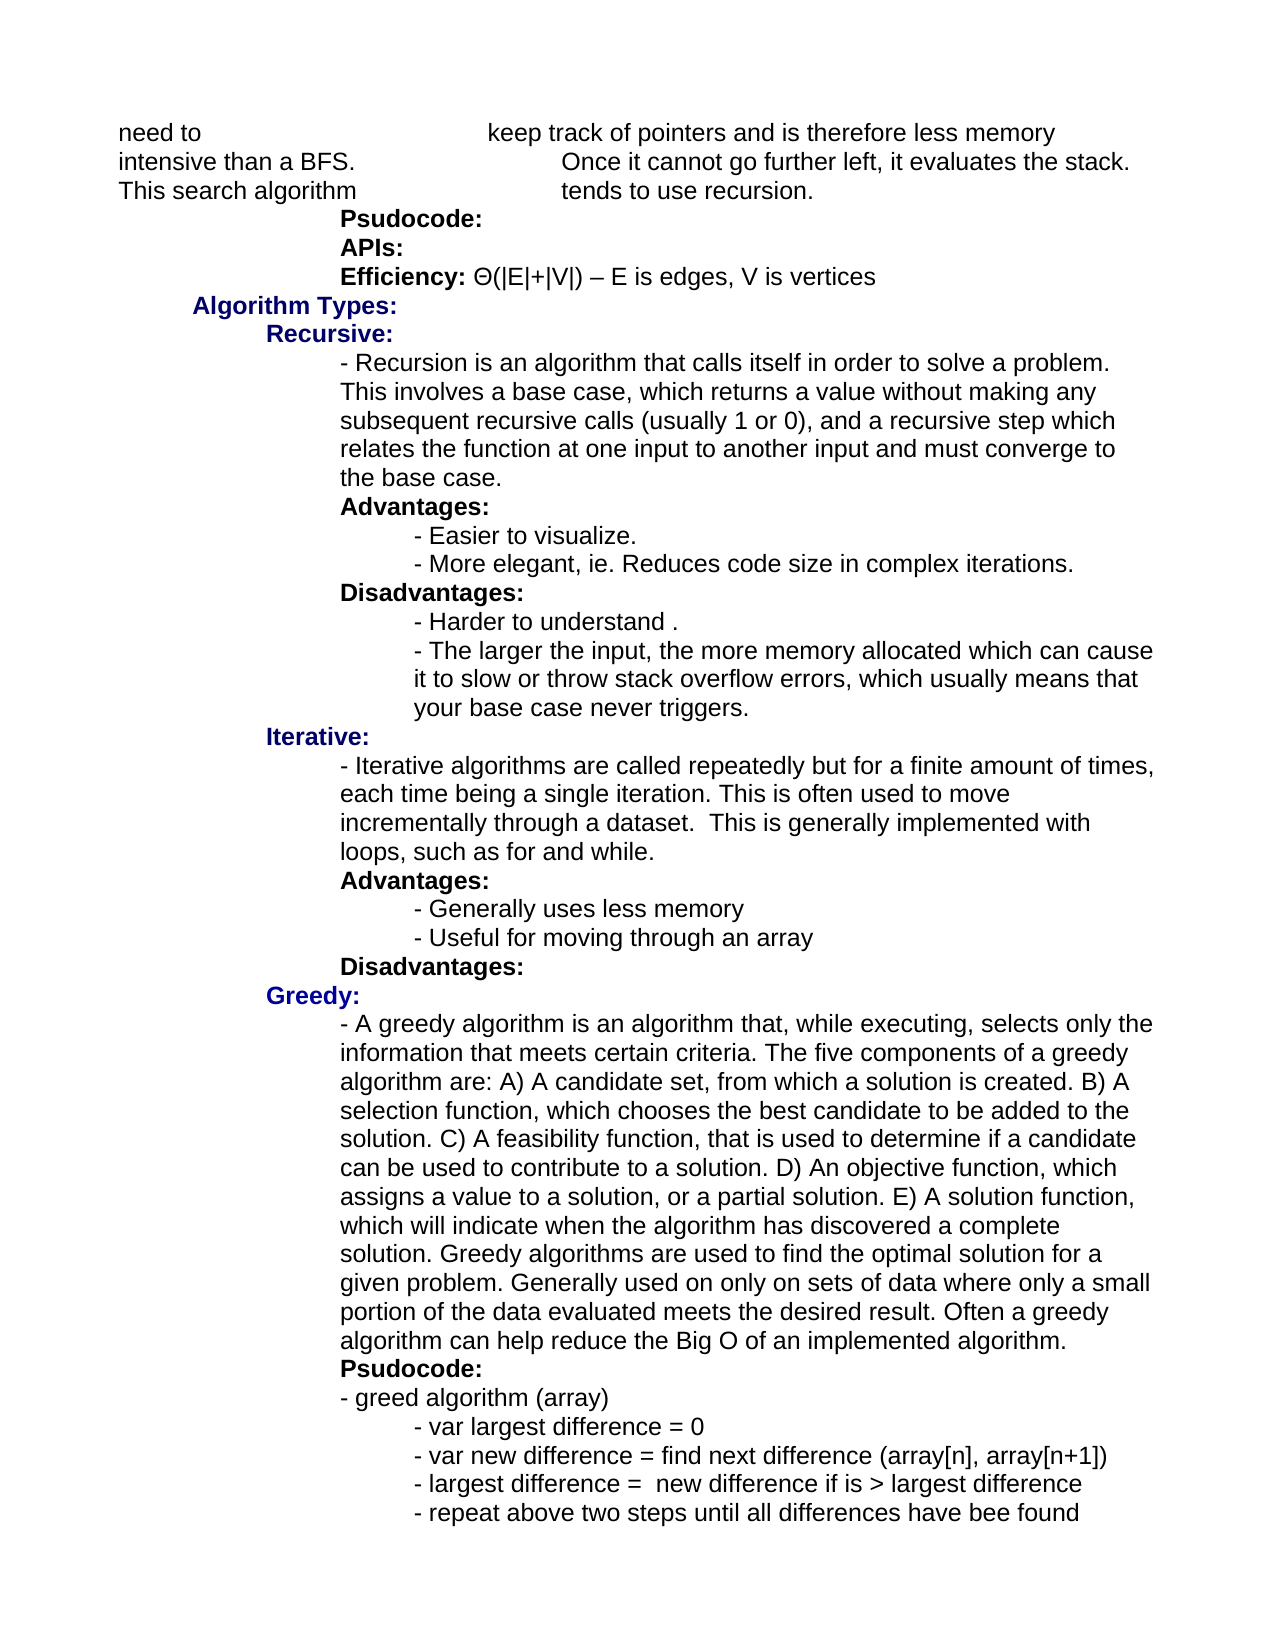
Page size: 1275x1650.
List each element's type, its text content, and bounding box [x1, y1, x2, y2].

text - var largest difference = 0 [118, 1412, 1157, 1441]
text - Harder to understand . [118, 607, 1157, 636]
text - More elegant, ie. Reduces code size in complex iterations. [118, 549, 1157, 578]
text need to keep track of pointers and is therefore less memory intensive than a BFS. Once it cannot go further left, it evaluates the stack. This search algorithm tends to use recursion. [118, 118, 1157, 204]
text Disadvantages: [118, 578, 1157, 607]
text - Generally uses less memory [118, 894, 1157, 923]
text - repeat above two steps until all differences have bee found [118, 1498, 1157, 1527]
text Greedy: [118, 981, 1157, 1009]
text Psudocode: [118, 204, 1157, 233]
text APIs: [118, 233, 1157, 262]
text Advantages: [118, 492, 1157, 521]
text - The larger the input, the more memory allocated which can cause it to slow or throw stack overflow errors, which usually means that your base case never triggers. [118, 636, 1157, 722]
text - Iterative algorithms are called repeatedly but for a finite amount of times, each time being a single iteration. This is often used to move incrementally through a dataset. This is generally implemented with loops, such as for and while. [118, 751, 1157, 866]
text Disadvantages: [118, 952, 1157, 981]
text - Easier to visualize. [118, 521, 1157, 549]
text Advantages: [118, 866, 1157, 894]
text - Useful for moving through an array [118, 923, 1157, 952]
text Algorithm Types: [118, 291, 1157, 319]
text - A greedy algorithm is an algorithm that, while executing, selects only the information that meets certain criteria. The five components of a greedy algorithm are: A) A candidate set, from which a solution is created. B) A selection function, which chooses the best candidate to be added to the solution. C) A feasibility function, that is used to determine if a candidate can be used to contribute to a solution. D) An objective function, which assigns a value to a solution, or a partial solution. E) A solution function, which will indicate when the algorithm has discovered a complete solution. Greedy algorithms are used to find the optimal solution for a given problem. Generally used on only on sets of data where only a small portion of the data evaluated meets the desired result. Often a greedy algorithm can help reduce the Big O of an implemented algorithm. [118, 1009, 1157, 1354]
text - greed algorithm (array) [118, 1383, 1157, 1412]
text - var new difference = find next difference (array[n], array[n+1]) [118, 1441, 1157, 1469]
text Iterative: [118, 722, 1157, 751]
text - Recursion is an algorithm that calls itself in order to solve a problem. This involves a base case, which returns a value without making any subsequent recursive calls (usually 1 or 0), and a recursive step which relates the function at one input to another input and must converge to the base case. [118, 348, 1157, 492]
text Recursive: [118, 319, 1157, 348]
text Psudocode: [118, 1354, 1157, 1383]
text Efficiency: Θ(|E|+|V|) – E is edges, V is vertices [118, 262, 1157, 291]
text - largest difference = new difference if is > largest difference [118, 1469, 1157, 1498]
